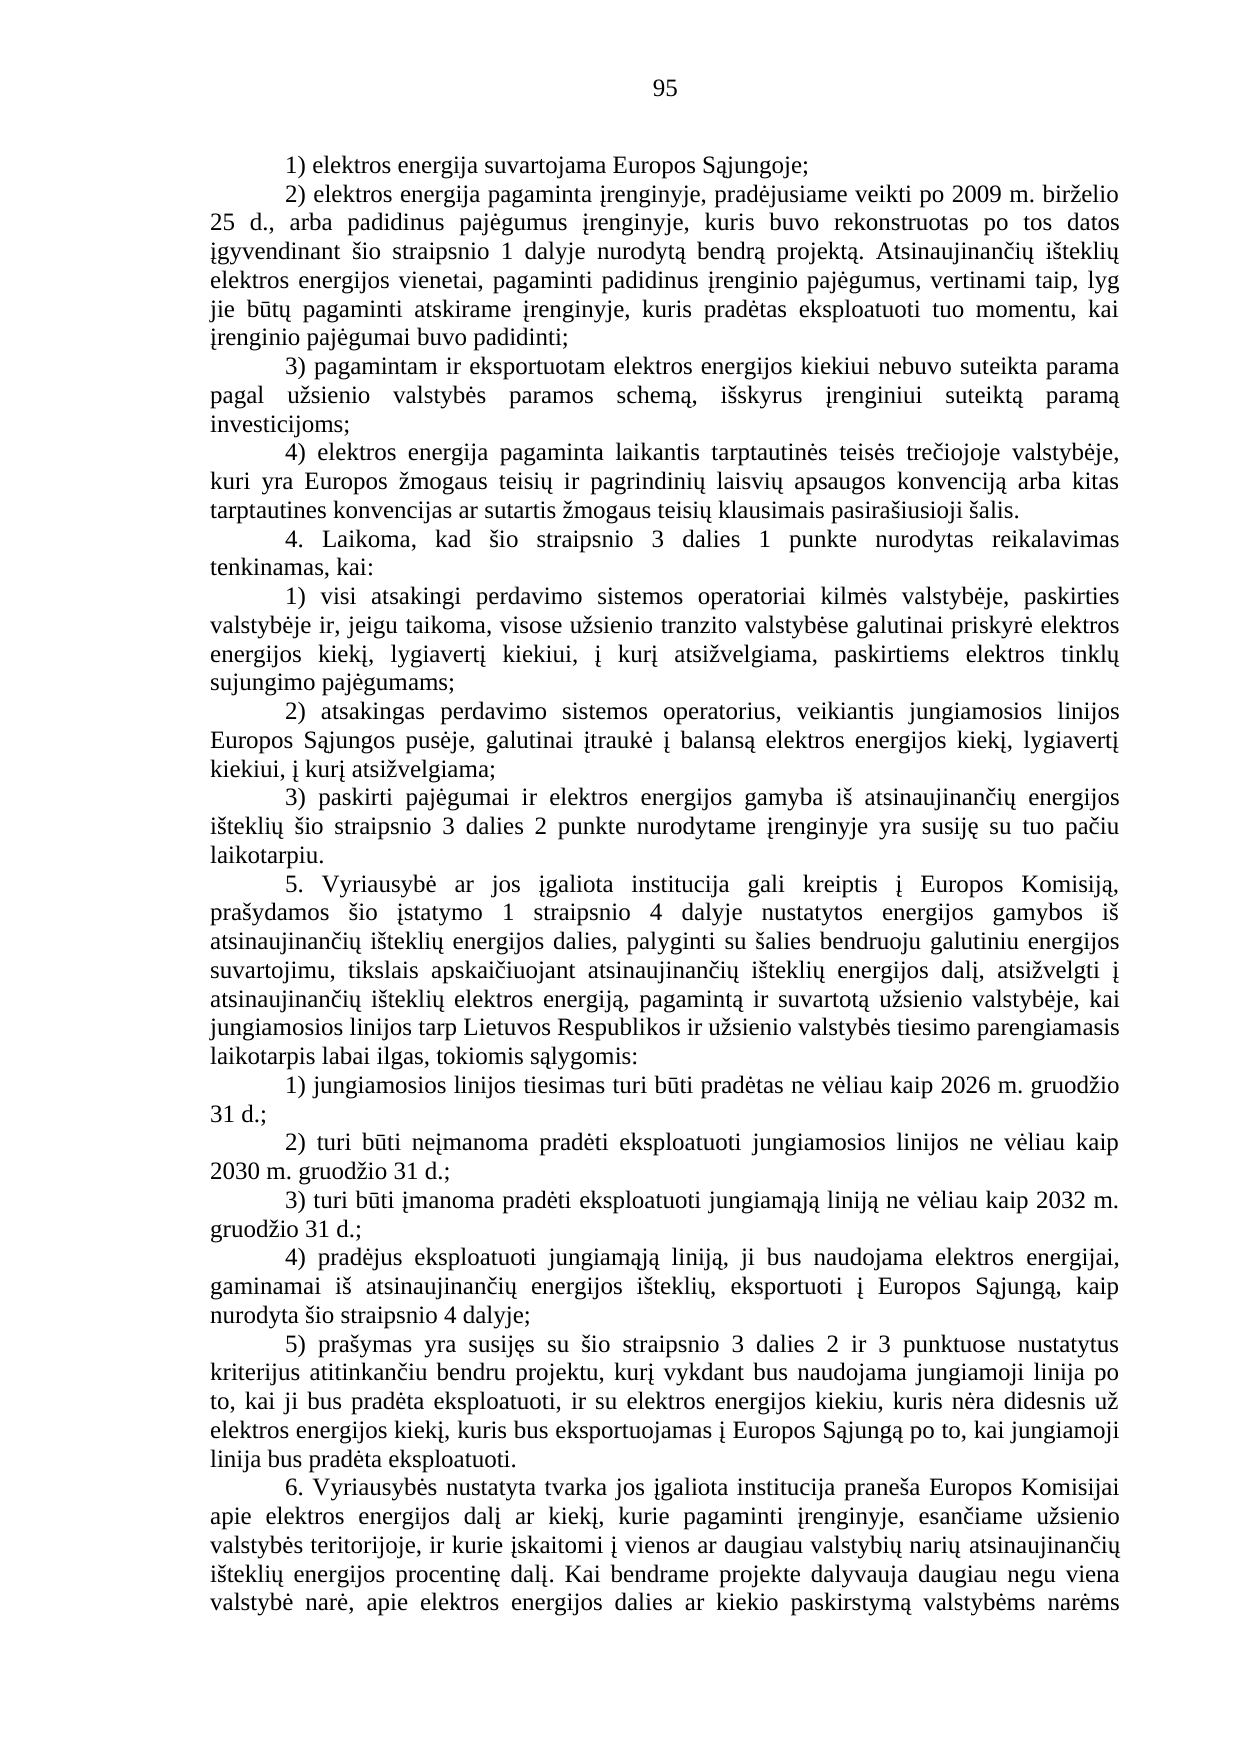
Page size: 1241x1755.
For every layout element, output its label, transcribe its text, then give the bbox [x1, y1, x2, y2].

text 1) elektros energija suvartojama Europos Sąjungoje; [210, 150, 1120, 179]
text 2) elektros energija pagaminta įrenginyje, pradėjusiame veikti po 2009 m. birželio 25 d., arba padidinus pajėgumus įrenginyje, kuris buvo rekonstruotas po tos datos įgyvendinant šio straipsnio 1 dalyje nurodytą bendrą projektą. Atsinaujinančių išteklių elektros energijos vienetai, pagaminti padidinus įrenginio pajėgumus, vertinami taip, lyg jie būtų pagaminti atskirame įrenginyje, kuris pradėtas eksploatuoti tuo momentu, kai įrenginio pajėgumai buvo padidinti; [210, 179, 1120, 351]
text 2) atsakingas perdavimo sistemos operatorius, veikiantis jungiamosios linijos Europos Sąjungos pusėje, galutinai įtraukė į balansą elektros energijos kiekį, lygiavertį kiekiui, į kurį atsižvelgiama; [210, 696, 1120, 782]
text 2) turi būti neįmanoma pradėti eksploatuoti jungiamosios linijos ne vėliau kaip 2030 m. gruodžio 31 d.; [210, 1127, 1120, 1185]
text 1) jungiamosios linijos tiesimas turi būti pradėtas ne vėliau kaip 2026 m. gruodžio 31 d.; [210, 1070, 1120, 1127]
text 5) prašymas yra susijęs su šio straipsnio 3 dalies 2 ir 3 punktuose nustatytus kriterijus atitinkančiu bendru projektu, kurį vykdant bus naudojama jungiamoji linija po to, kai ji bus pradėta eksploatuoti, ir su elektros energijos kiekiu, kuris nėra didesnis už elektros energijos kiekį, kuris bus eksportuojamas į Europos Sąjungą po to, kai jungiamoji linija bus pradėta eksploatuoti. [210, 1329, 1120, 1472]
text 6. Vyriausybės nustatyta tvarka jos įgaliota institucija praneša Europos Komisijai apie elektros energijos dalį ar kiekį, kurie pagaminti įrenginyje, esančiame užsienio valstybės teritorijoje, ir kurie įskaitomi į vienos ar daugiau valstybių narių atsinaujinančių išteklių energijos procentinę dalį. Kai bendrame projekte dalyvauja daugiau negu viena valstybė narė, apie elektros energijos dalies ar kiekio paskirstymą valstybėms narėms [210, 1472, 1120, 1616]
text 5. Vyriausybė ar jos įgaliota institucija gali kreiptis į Europos Komisiją, prašydamos šio įstatymo 1 straipsnio 4 dalyje nustatytos energijos gamybos iš atsinaujinančių išteklių energijos dalies, palyginti su šalies bendruoju galutiniu energijos suvartojimu, tikslais apskaičiuojant atsinaujinančių išteklių energijos dalį, atsižvelgti į atsinaujinančių išteklių elektros energiją, pagamintą ir suvartotą užsienio valstybėje, kai jungiamosios linijos tarp Lietuvos Respublikos ir užsienio valstybės tiesimo parengiamasis laikotarpis labai ilgas, tokiomis sąlygomis: [210, 869, 1120, 1070]
text 3) pagamintam ir eksportuotam elektros energijos kiekiui nebuvo suteikta parama pagal užsienio valstybės paramos schemą, išskyrus įrenginiui suteiktą paramą investicijoms; [210, 351, 1120, 437]
text 4) elektros energija pagaminta laikantis tarptautinės teisės trečiojoje valstybėje, kuri yra Europos žmogaus teisių ir pagrindinių laisvių apsaugos konvenciją arba kitas tarptautines konvencijas ar sutartis žmogaus teisių klausimais pasirašiusioji šalis. [210, 437, 1120, 524]
text 3) paskirti pajėgumai ir elektros energijos gamyba iš atsinaujinančių energijos išteklių šio straipsnio 3 dalies 2 punkte nurodytame įrenginyje yra susiję su tuo pačiu laikotarpiu. [210, 782, 1120, 869]
text 1) visi atsakingi perdavimo sistemos operatoriai kilmės valstybėje, paskirties valstybėje ir, jeigu taikoma, visose užsienio tranzito valstybėse galutinai priskyrė elektros energijos kiekį, lygiavertį kiekiui, į kurį atsižvelgiama, paskirtiems elektros tinklų sujungimo pajėgumams; [210, 581, 1120, 696]
text 3) turi būti įmanoma pradėti eksploatuoti jungiamąją liniją ne vėliau kaip 2032 m. gruodžio 31 d.; [210, 1185, 1120, 1242]
text 4. Laikoma, kad šio straipsnio 3 dalies 1 punkte nurodytas reikalavimas tenkinamas, kai: [210, 524, 1120, 581]
text 4) pradėjus eksploatuoti jungiamąją liniją, ji bus naudojama elektros energijai, gaminamai iš atsinaujinančių energijos išteklių, eksportuoti į Europos Sąjungą, kaip nurodyta šio straipsnio 4 dalyje; [210, 1242, 1120, 1329]
